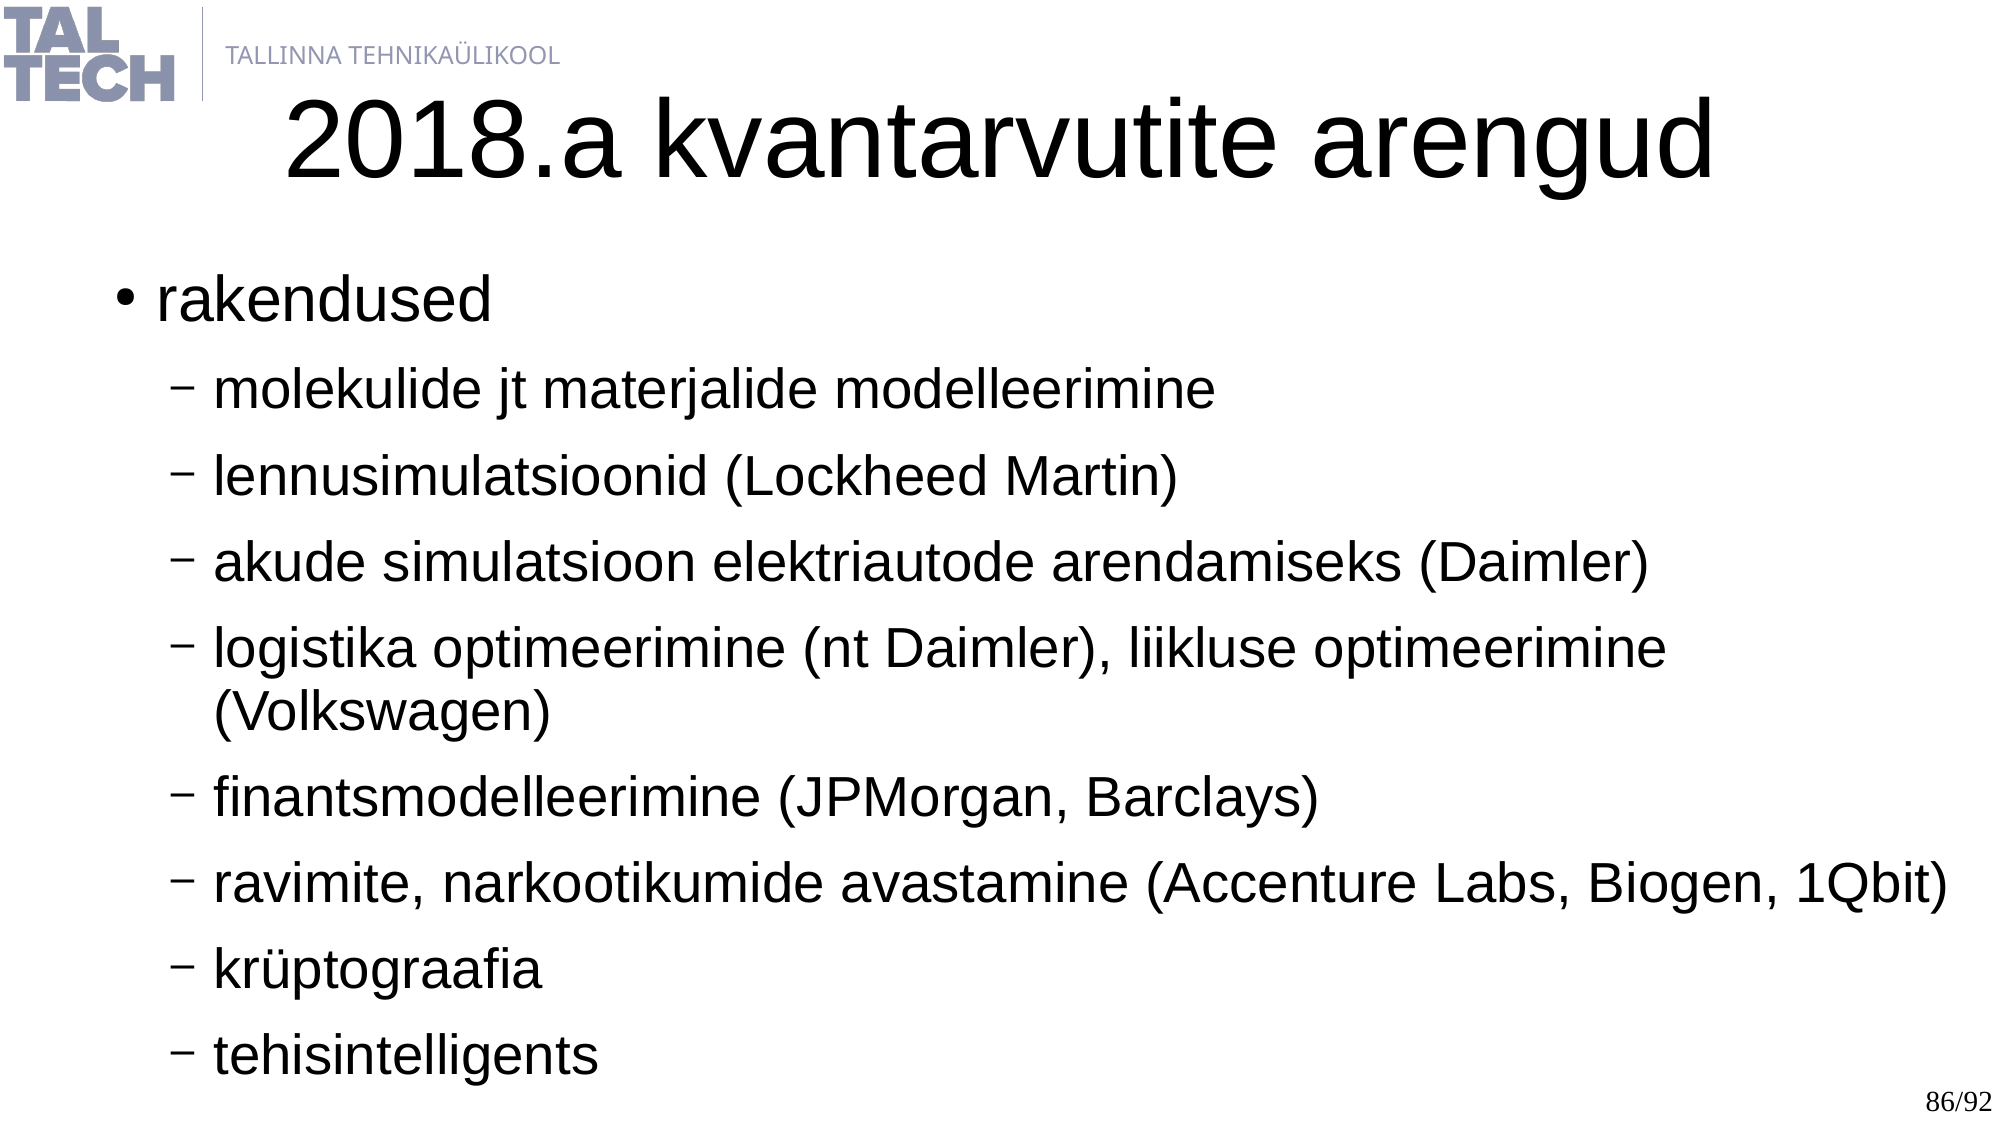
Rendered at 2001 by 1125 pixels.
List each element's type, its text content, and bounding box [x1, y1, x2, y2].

list rakendused molekulide jt materjalide modelleerimine lennusimulatsioonid (Lockheed Martin) akude simulatsioon elektriautode arendamiseks (Daimler) logistika optimeerimine (nt Daimler), liikluse optimeerimine (Volkswagen) finantsmodelleerimine (JPMorgan, Barclays) ravimite, narkootikumide avastamine (Accenture Labs, Biogen, 1Qbit) krüptograafia tehisintelligents [99, 263, 1997, 1099]
picture [0, 0, 178, 107]
title 2018.a kvantarvutite arengud [99, 44, 1901, 233]
